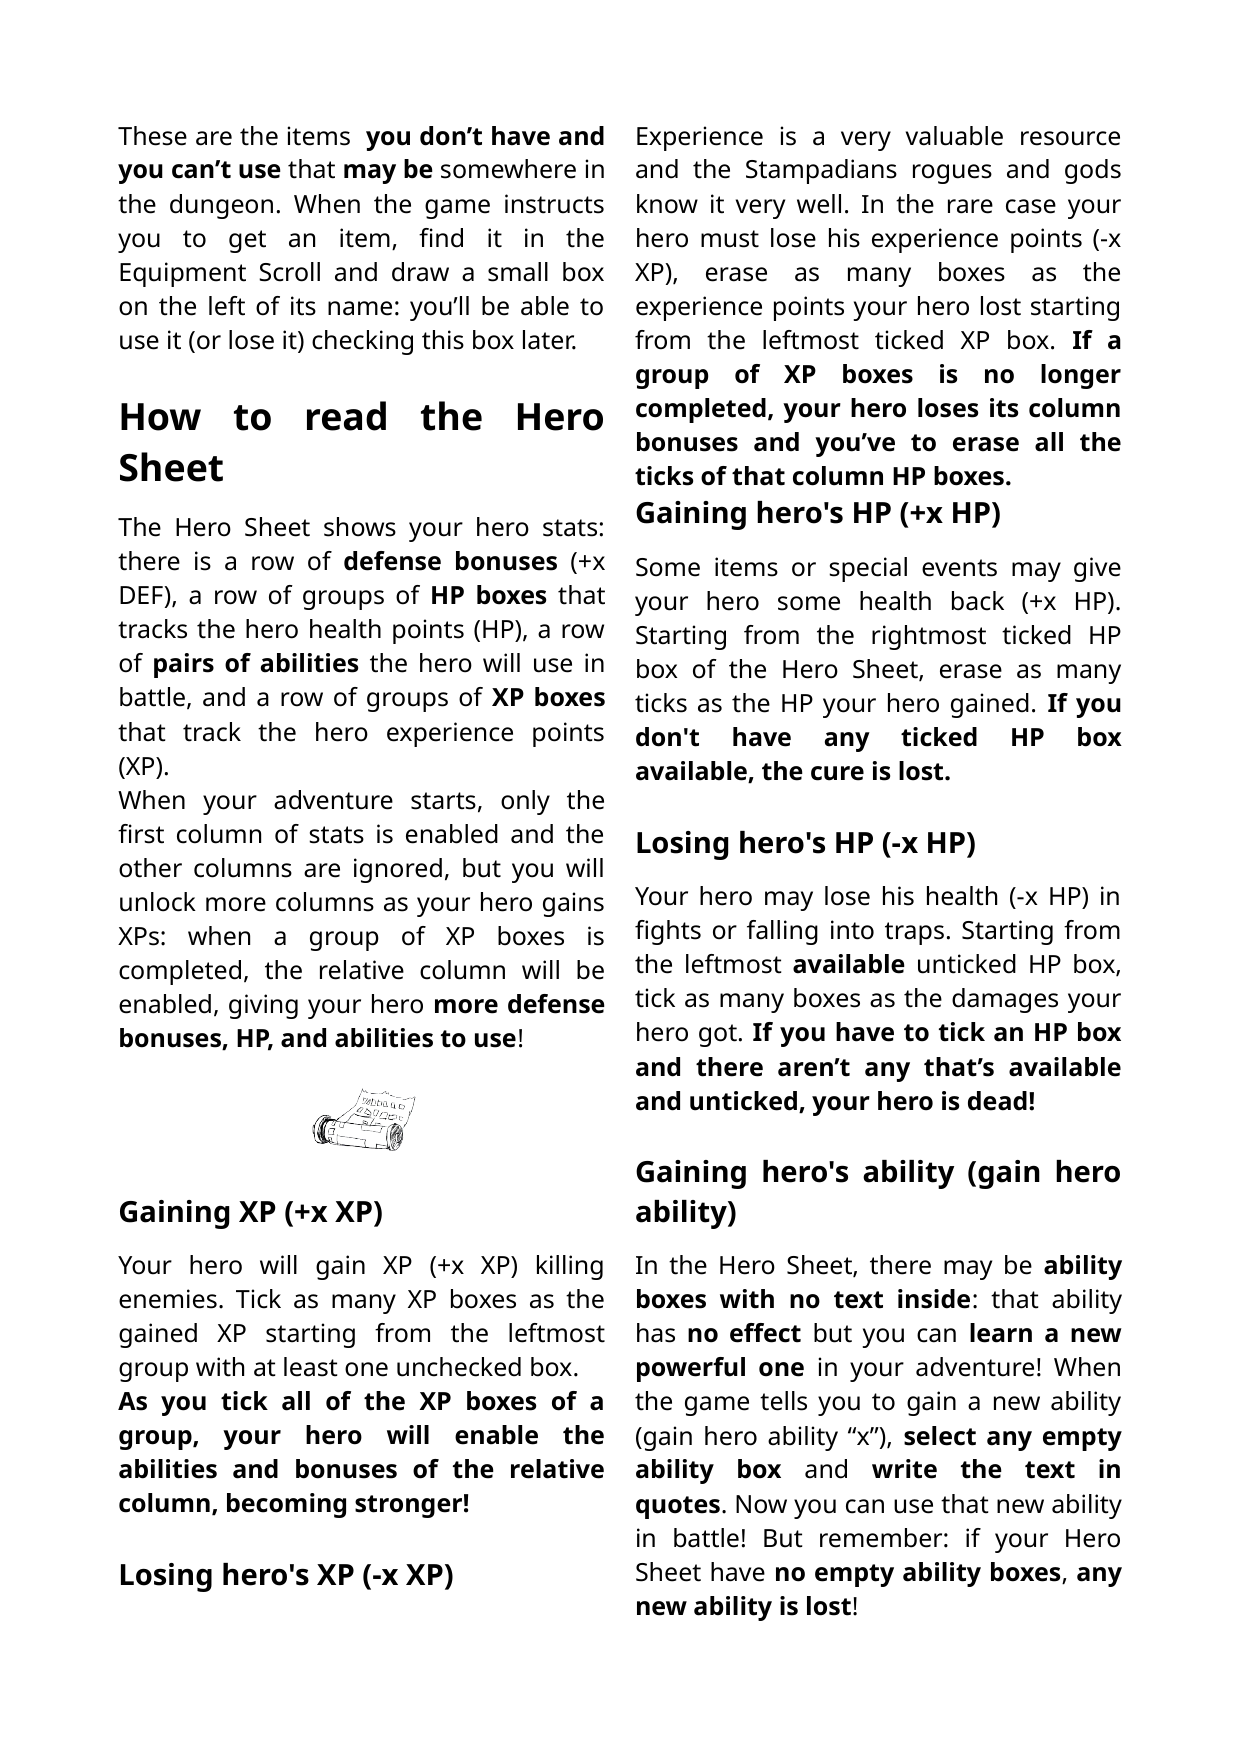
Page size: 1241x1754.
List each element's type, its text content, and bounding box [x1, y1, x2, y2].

text Some items or special events may give your hero some health back (+x HP). Starting from the rightmost ticked HP box of the Hero Sheet, erase as many ticks as the HP your hero gained. If you don't have any ticked HP box available, the cure is lost. [635, 549, 1122, 788]
text Losing hero's XP (-x XP) [118, 1554, 605, 1594]
text Gaining hero's ability (gain hero ability) [635, 1151, 1122, 1231]
text When your adventure starts, only the first column of stats is enabled and the other columns are ignored, but you will unlock more columns as your hero gains XPs: when a group of XP boxes is completed, the relative column will be enabled, giving your hero more defense bonuses, HP, and abilities to use! [118, 782, 605, 1055]
text Your hero will gain XP (+x XP) killing enemies. Tick as many XP boxes as the gained XP starting from the leftmost group with at least one unchecked box. [118, 1248, 605, 1384]
text Gaining hero's HP (+x HP) [635, 493, 1122, 532]
text Gaining XP (+x XP) [118, 1191, 605, 1231]
text Losing hero's HP (-x HP) [635, 822, 1122, 862]
text In the Hero Sheet, there may be ability boxes with no text inside: that ability has no effect but you can learn a new powerful one in your adventure! When the game tells you to gain a new ability (gain hero ability “x”), select any empty ability box and write the text in quotes. Now you can use that new ability in battle! But remember: if your Hero Sheet have no empty ability boxes, any new ability is lost! [635, 1248, 1122, 1622]
text The Hero Sheet shows your hero stats: there is a row of defense bonuses (+x DEF), a row of groups of HP boxes that tracks the hero health points (HP), a row of pairs of abilities the hero will use in battle, and a row of groups of XP boxes that track the hero experience points (XP). [118, 510, 605, 782]
picture [300, 1081, 423, 1157]
text Experience is a very valuable resource and the Stampadians rogues and gods know it very well. In the rare case your hero must lose his experience points (-x XP), erase as many boxes as the experience points your hero lost starting from the leftmost ticked XP box. If a group of XP boxes is no longer completed, your hero loses its column bonuses and you’ve to erase all the ticks of that column HP boxes. [635, 118, 1122, 493]
text Your hero may lose his health (-x HP) in fights or falling into traps. Starting from the leftmost available unticked HP box, tick as many boxes as the damages your hero got. If you have to tick an HP box and there aren’t any that’s available and unticked, your hero is dead! [635, 879, 1122, 1117]
text As you tick all of the XP boxes of a group, your hero will enable the abilities and bonuses of the relative column, becoming stronger! [118, 1384, 605, 1520]
text These are the items you don’t have and you can’t use that may be somewhere in the dungeon. When the game instructs you to get an item, find it in the Equipment Scroll and draw a small box on the left of its name: you’ll be able to use it (or lose it) checking this box later. [118, 118, 605, 357]
text How to read the Hero Sheet [118, 391, 605, 493]
